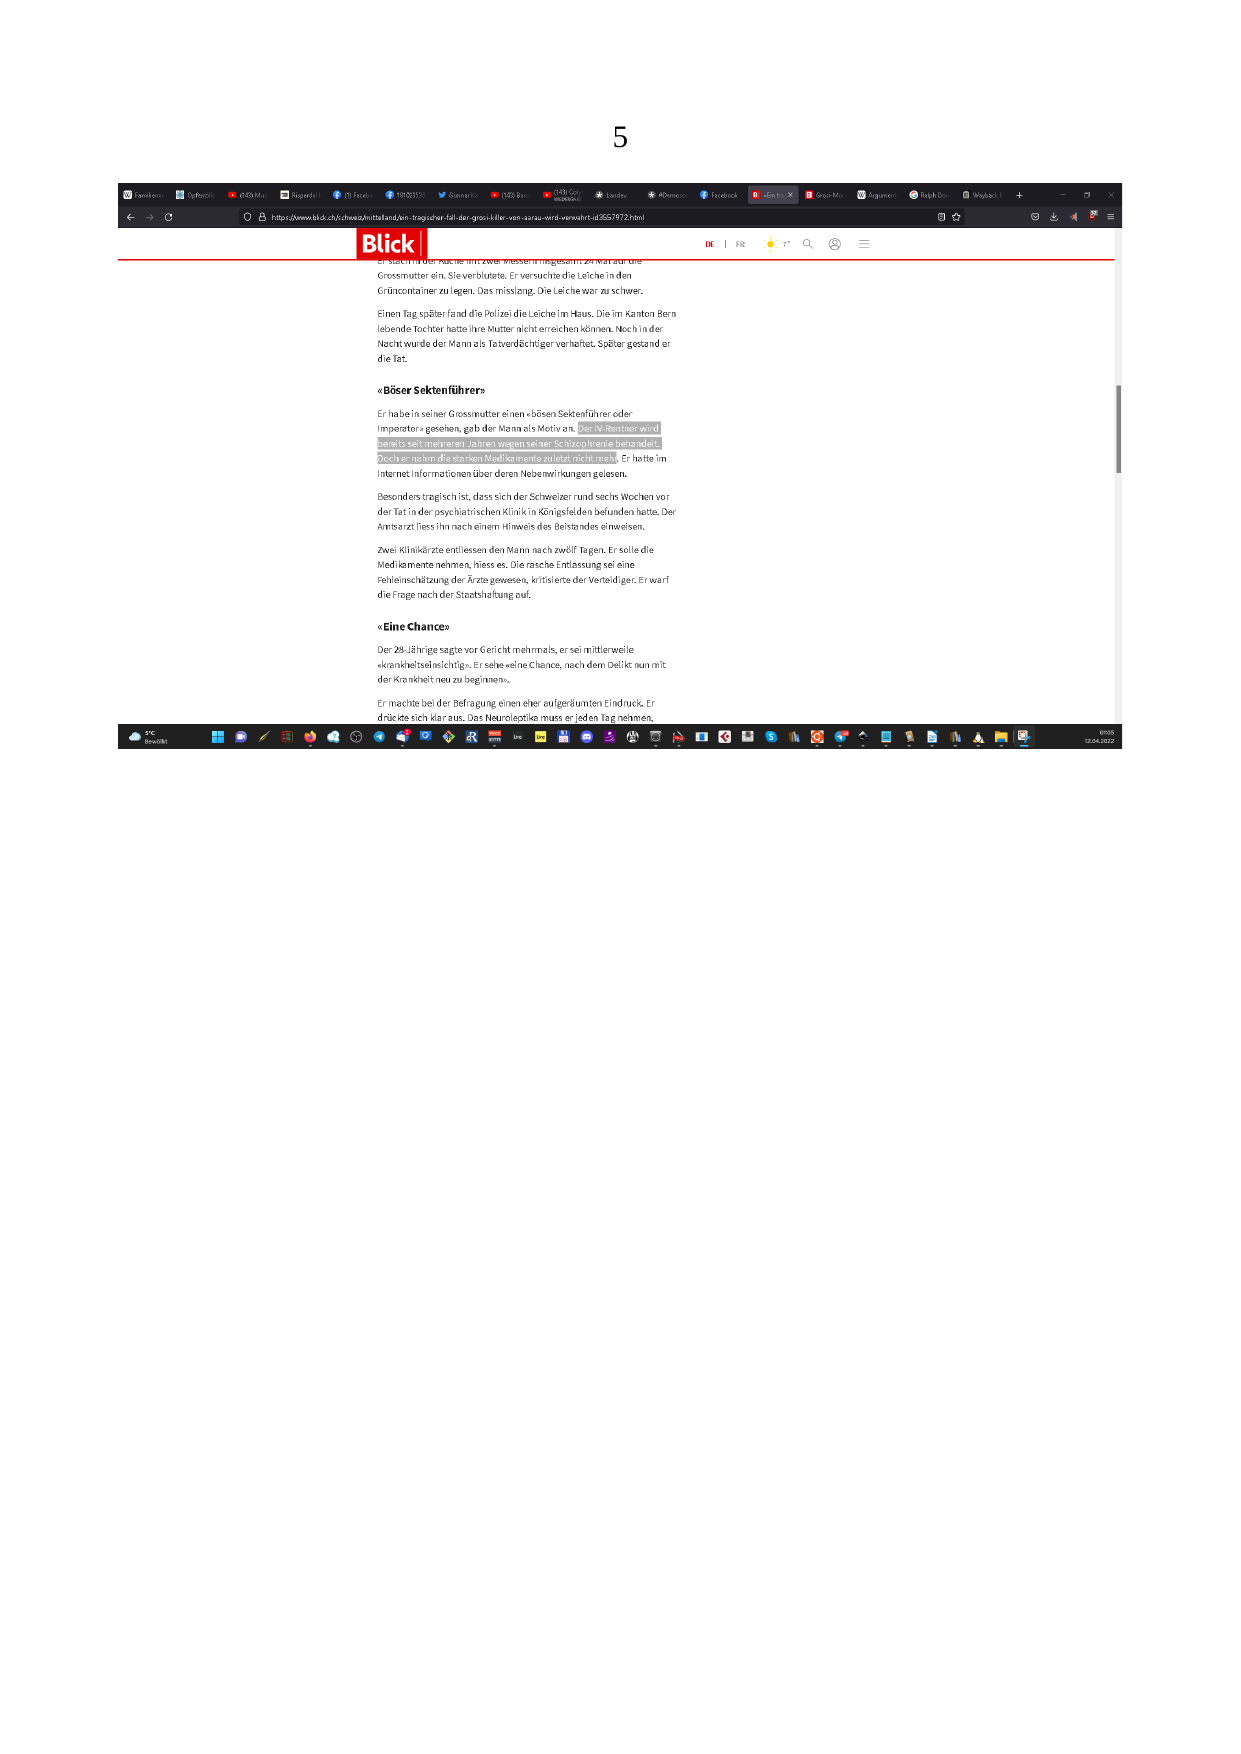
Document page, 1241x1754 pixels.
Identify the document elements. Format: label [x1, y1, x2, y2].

picture [118, 183, 1123, 749]
